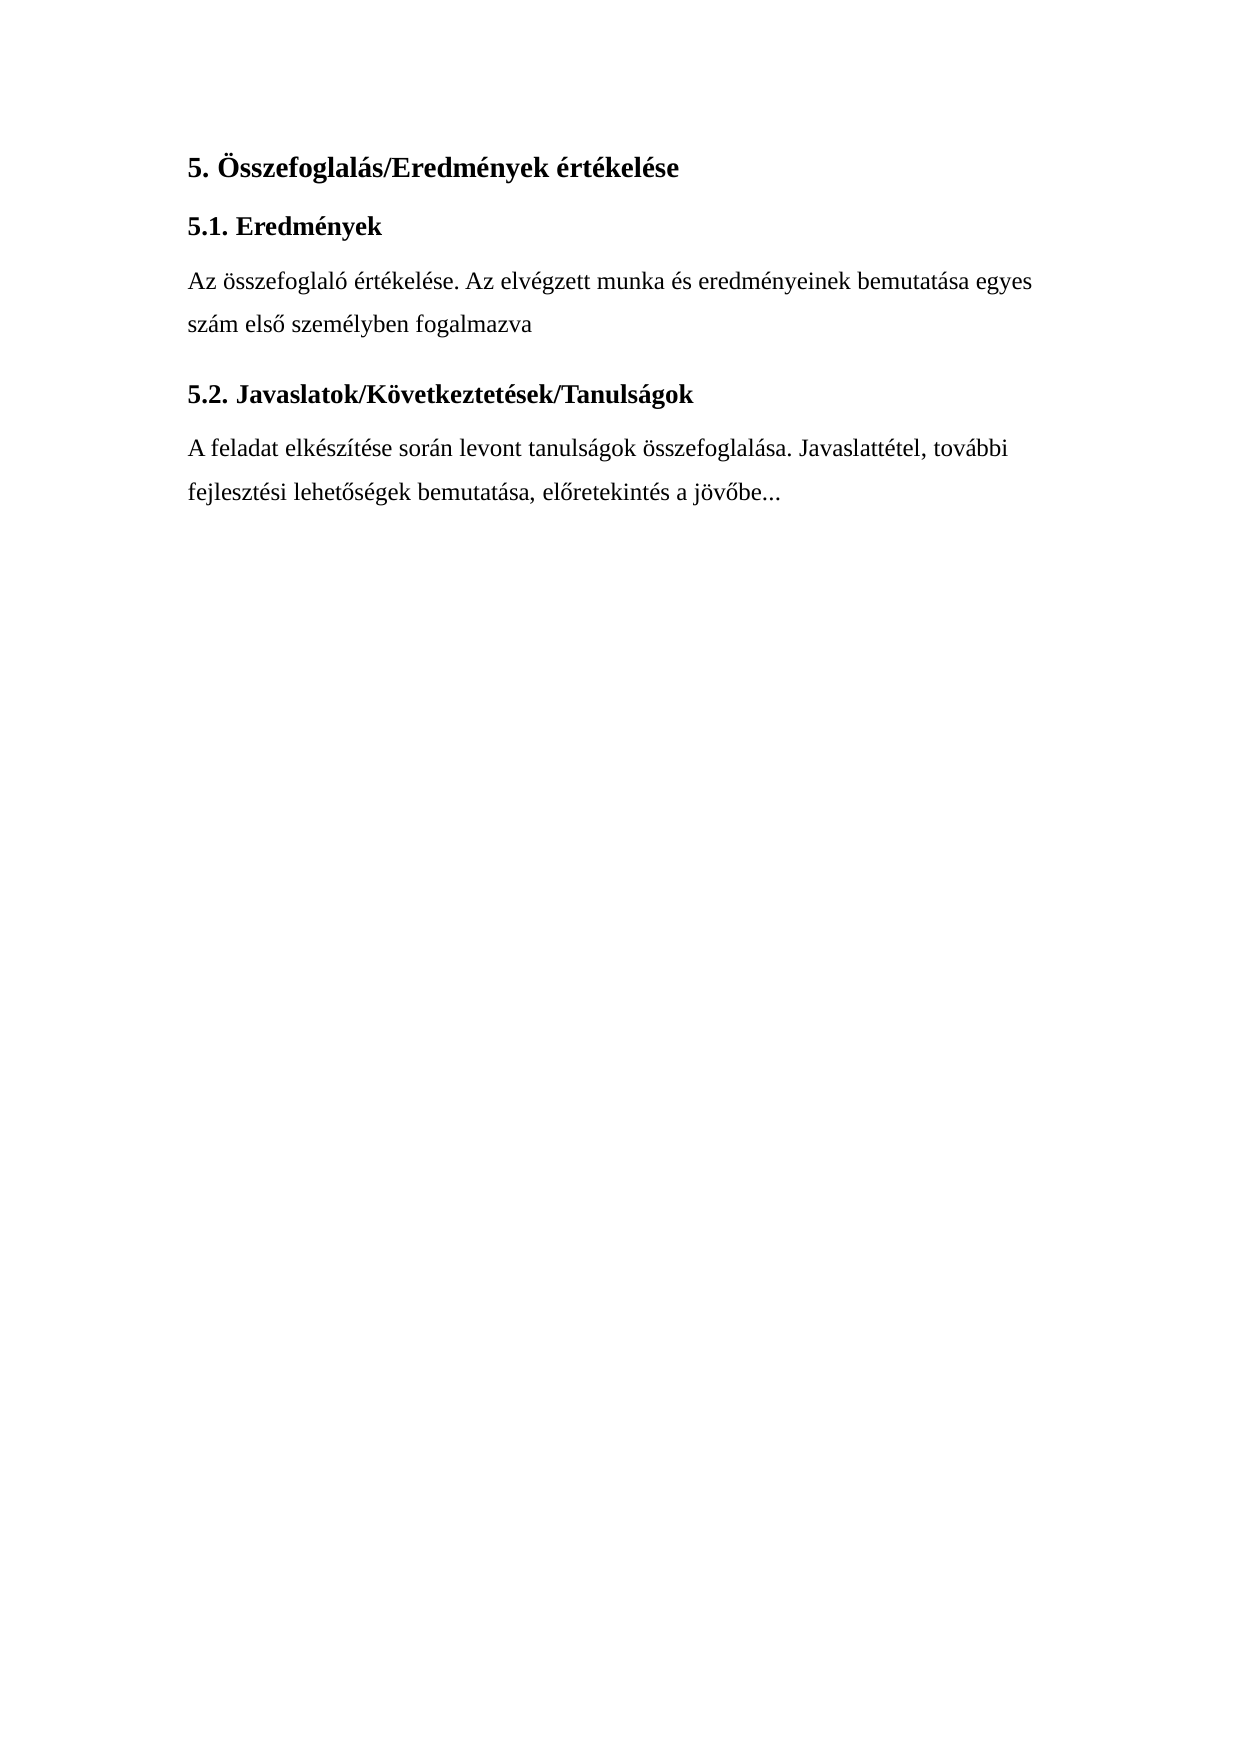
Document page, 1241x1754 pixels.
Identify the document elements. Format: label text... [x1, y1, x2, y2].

text Az összefoglaló értékelése. Az elvégzett munka és eredményeinek bemutatása egyes szám első személyben fogalmazva [187, 266, 1053, 338]
subtitle Javaslatok/Következtetések/Tanulságok [187, 378, 1053, 409]
text A feladat elkészítése során levont tanulságok összefoglalása. Javaslattétel, további fejlesztési lehetőségek bemutatása, előretekintés a jövőbe... [187, 433, 1053, 506]
subtitle Eredmények [187, 211, 1053, 242]
subtitle Összefoglalás/Eredmények értékelése [187, 150, 1053, 183]
